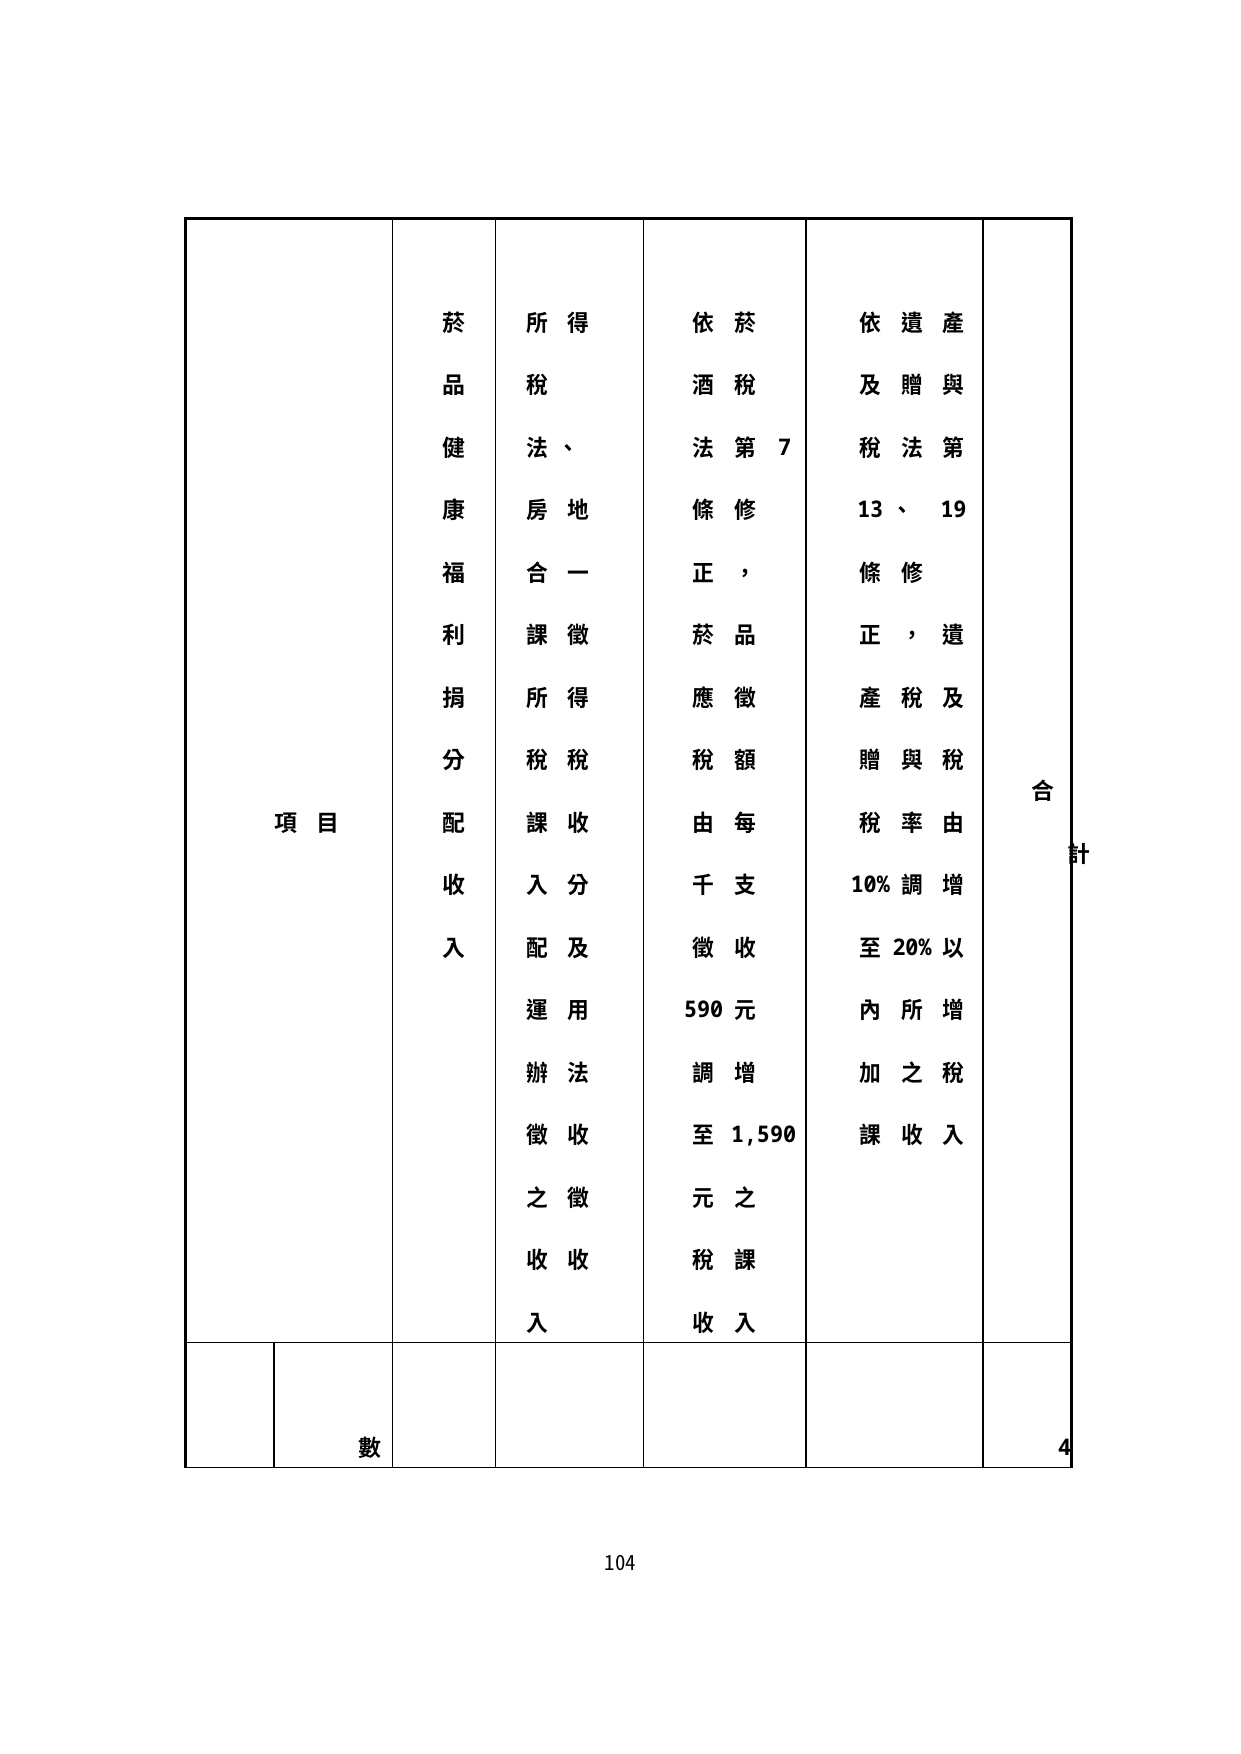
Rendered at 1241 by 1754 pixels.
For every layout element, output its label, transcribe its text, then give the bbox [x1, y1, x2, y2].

table_cell [496, 1343, 643, 1467]
table_cell [644, 1343, 805, 1467]
table_header 依遺產及贈與稅法第13、19條修正，遺產稅及贈與稅稅率由10%調增至20%以內所增加之稅課收入 [807, 220, 982, 1342]
table_cell 106年度 [187, 1343, 273, 1467]
table_header 依菸酒稅法第7條修正，菸品應徵稅額由每千支徵收590元調增至1,590元之稅課收入 [644, 220, 805, 1342]
table_header 所得稅法、房地合一課徵所得稅稅課收入分配及運用辦法徵收之徵收收入 [496, 220, 643, 1342]
table_header 合計 [984, 220, 1070, 1342]
table_header 菸品健康福利捐分配收入 [393, 220, 495, 1342]
table_cell 數 [275, 1343, 392, 1467]
table_cell 4 [984, 1343, 1070, 1467]
table_cell [807, 1343, 982, 1467]
table_header 項目 [187, 220, 392, 1342]
table_cell [393, 1343, 495, 1467]
